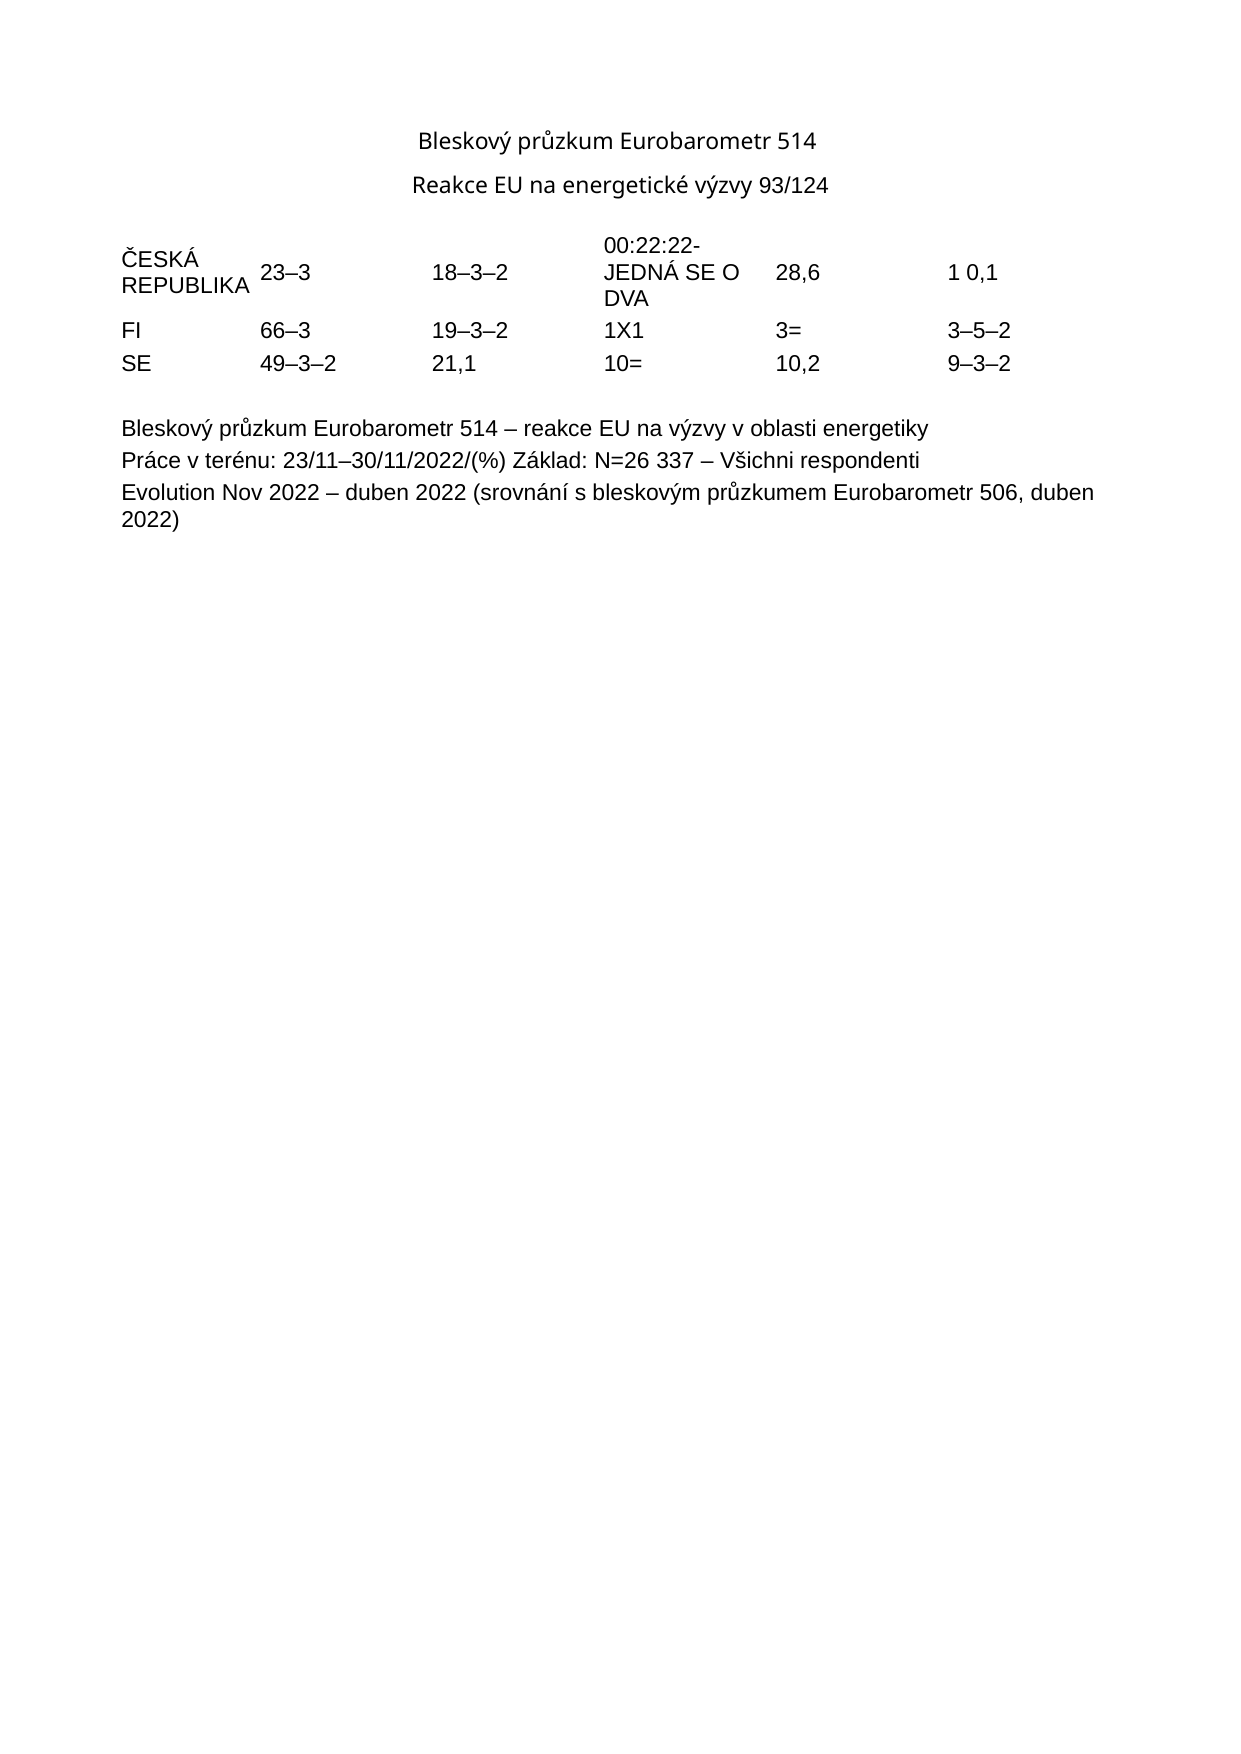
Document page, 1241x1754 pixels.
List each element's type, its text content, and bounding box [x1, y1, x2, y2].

table_cell [429, 379, 601, 412]
table_cell 10,2 [773, 347, 944, 379]
table_cell 9–3–2 [944, 347, 1116, 379]
table_cell 23–3 [257, 230, 429, 314]
table_cell Evolution Nov 2022 – duben 2022 (srovnání s bleskovým průzkumem Eurobarometr 506, duben 2022) [118, 476, 1116, 535]
table_cell 28,6 [773, 230, 944, 314]
table_cell [601, 379, 772, 412]
table_cell 21,1 [429, 347, 601, 379]
table_cell [773, 379, 944, 412]
table_cell 18–3–2 [429, 230, 601, 314]
table_cell 00:22:22-JEDNÁ SE O DVA [601, 230, 772, 314]
table_cell Práce v terénu: 23/11–30/11/2022/(%) Základ: N=26 337 – Všichni respondenti [118, 444, 1116, 476]
table_cell [257, 379, 429, 412]
table_cell 1 0,1 [944, 230, 1116, 314]
table_cell FI [118, 314, 257, 347]
table_cell 49–3–2 [257, 347, 429, 379]
table_cell 10= [601, 347, 772, 379]
table_cell 3= [773, 314, 944, 347]
table_cell 66–3 [257, 314, 429, 347]
table_cell 19–3–2 [429, 314, 601, 347]
table_cell 3–5–2 [944, 314, 1116, 347]
table_cell [944, 379, 1116, 412]
table_cell [118, 379, 257, 412]
table_cell 1X1 [601, 314, 772, 347]
table_cell Bleskový průzkum Eurobarometr 514 – reakce EU na výzvy v oblasti energetiky [118, 412, 1116, 444]
table_cell SE [118, 347, 257, 379]
table_cell ČESKÁ REPUBLIKA [118, 230, 257, 314]
